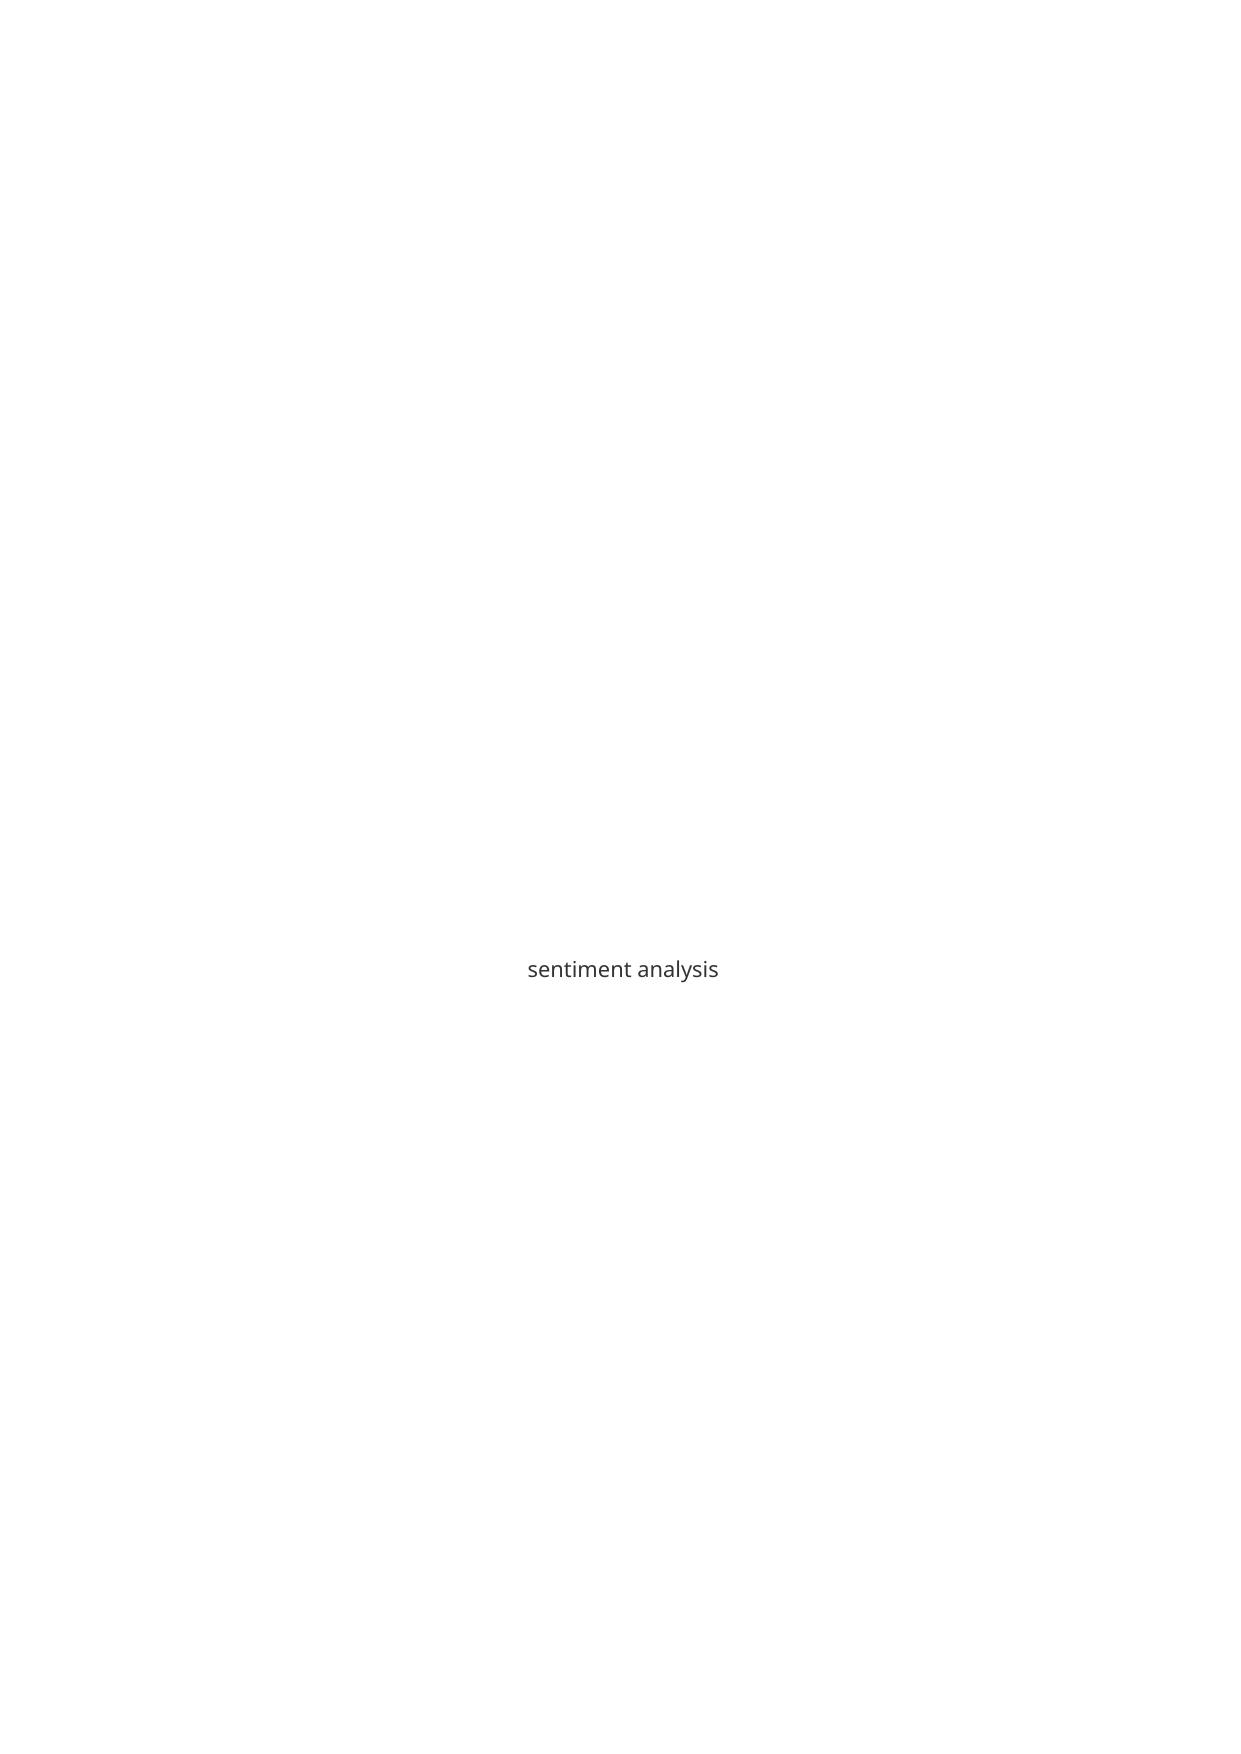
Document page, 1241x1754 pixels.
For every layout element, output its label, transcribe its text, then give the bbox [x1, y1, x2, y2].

text sentiment analysis [136, 953, 1110, 983]
